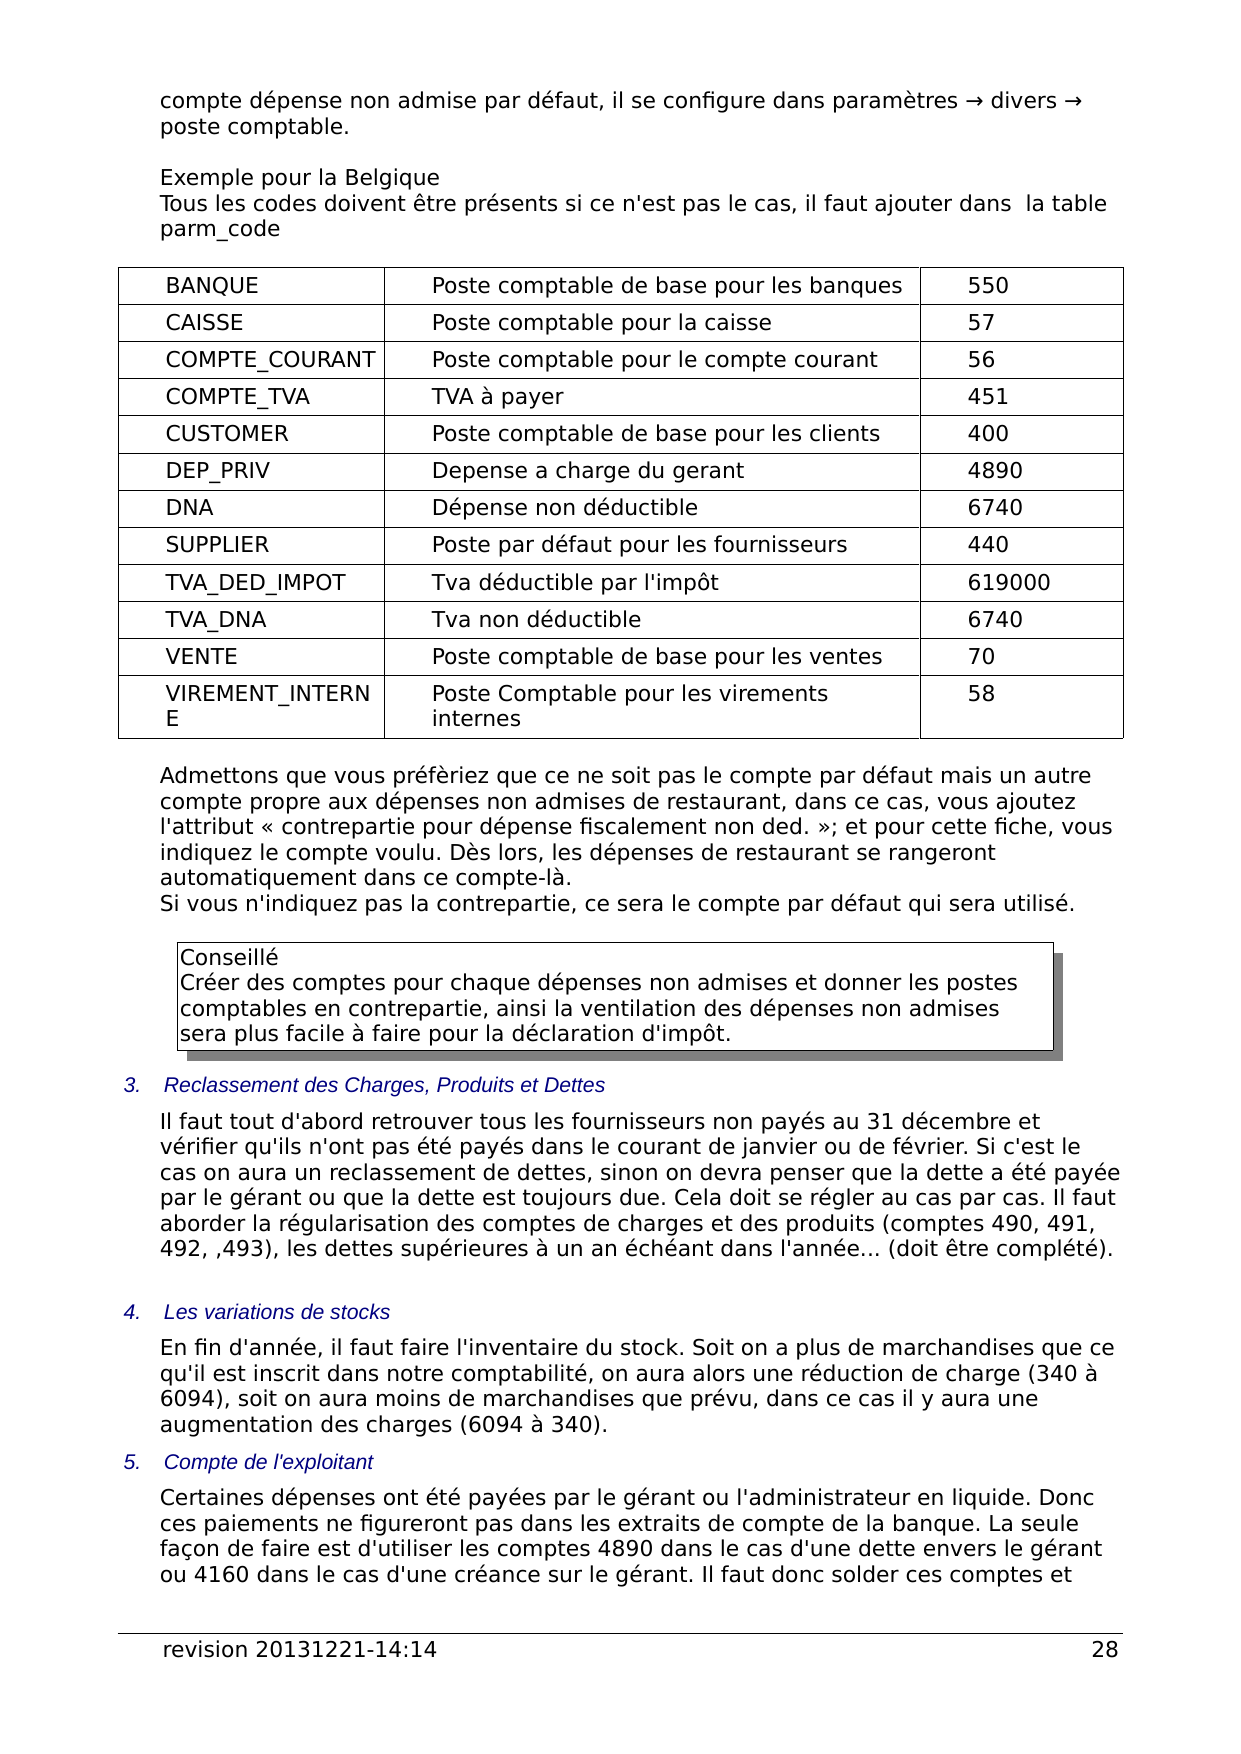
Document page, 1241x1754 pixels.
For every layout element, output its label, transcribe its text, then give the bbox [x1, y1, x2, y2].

table_cell 440 [921, 528, 1123, 564]
table_cell CAISSE [119, 305, 384, 341]
table_cell TVA_DNA [119, 602, 384, 638]
table_cell Poste comptable de base pour les clients [385, 416, 919, 453]
table_cell VENTE [119, 639, 384, 675]
text compte dépense non admise par défaut, il se configure dans paramètres → divers → poste comptable. [159, 88, 1123, 139]
table_cell DEP_PRIV [119, 454, 384, 490]
text Exemple pour la Belgique [159, 165, 1123, 191]
subtitle Les variations de stocks [117, 1299, 1123, 1324]
table_cell Poste par défaut pour les fournisseurs [385, 528, 919, 564]
table_cell Depense a charge du gerant [385, 454, 919, 490]
text Certaines dépenses ont été payées par le gérant ou l'administrateur en liquide. Donc ces paiements ne figureront pas dans les extraits de compte de la banque. La seule façon de faire est d'utiliser les comptes 4890 dans le cas d'une dette envers le gérant ou 4160 dans le cas d'une créance sur le gérant. Il faut donc solder ces comptes et [159, 1486, 1123, 1588]
table_cell Tva déductible par l'impôt [385, 565, 919, 601]
table_cell Dépense non déductible [385, 491, 919, 527]
table_cell 58 [921, 676, 1123, 738]
text Il faut tout d'abord retrouver tous les fournisseurs non payés au 31 décembre et vérifier qu'ils n'ont pas été payés dans le courant de janvier ou de février. Si c'est le cas on aura un reclassement de dettes, sinon on devra penser que la dette a été payée par le gérant ou que la dette est toujours due. Cela doit se régler au cas par cas. Il faut aborder la régularisation des comptes de charges et des produits (comptes 490, 491, 492, ,493), les dettes supérieures à un an échéant dans l'année... (doit être complété). [159, 1109, 1123, 1262]
table_cell 451 [921, 379, 1123, 415]
table_header BANQUE [119, 268, 384, 304]
table_cell COMPTE_TVA [119, 379, 384, 415]
table_header Poste comptable de base pour les banques [385, 268, 919, 304]
table_cell CUSTOMER [119, 416, 384, 453]
table_cell 57 [921, 305, 1123, 341]
table_header 550 [921, 268, 1123, 304]
text Tous les codes doivent être présents si ce n'est pas le cas, il faut ajouter dans la table parm_code [159, 191, 1123, 242]
table_cell SUPPLIER [119, 528, 384, 564]
table_cell 70 [921, 639, 1123, 675]
table_cell 6740 [921, 602, 1123, 638]
table_cell COMPTE_COURANT [119, 342, 384, 378]
text Conseillé [178, 943, 1053, 967]
subtitle Compte de l'exploitant [117, 1449, 1123, 1474]
table_cell Poste comptable pour le compte courant [385, 342, 919, 378]
subtitle Reclassement des Charges, Produits et Dettes [117, 1072, 1123, 1097]
table_cell Poste Comptable pour les virements internes [385, 676, 919, 738]
table_cell Tva non déductible [385, 602, 919, 638]
text Si vous n'indiquez pas la contrepartie, ce sera le compte par défaut qui sera utilisé. [159, 891, 1123, 916]
table_cell 400 [921, 416, 1123, 453]
table_cell VIREMENT_INTERNE [119, 676, 384, 738]
table_cell Poste comptable de base pour les ventes [385, 639, 919, 675]
table_cell 4890 [921, 454, 1123, 490]
table_cell TVA à payer [385, 379, 919, 415]
table_cell DNA [119, 491, 384, 527]
table_cell 6740 [921, 491, 1123, 527]
text En fin d'année, il faut faire l'inventaire du stock. Soit on a plus de marchandises que ce qu'il est inscrit dans notre comptabilité, on aura alors une réduction de charge (340 à 6094), soit on aura moins de marchandises que prévu, dans ce cas il y aura une augmentation des charges (6094 à 340). [159, 1335, 1123, 1437]
text Créer des comptes pour chaque dépenses non admises et donner les postes comptables en contrepartie, ainsi la ventilation des dépenses non admises sera plus facile à faire pour la déclaration d'impôt. [178, 967, 1053, 1050]
table_cell TVA_DED_IMPOT [119, 565, 384, 601]
table_cell 619000 [921, 565, 1123, 601]
text Admettons que vous préfèriez que ce ne soit pas le compte par défaut mais un autre compte propre aux dépenses non admises de restaurant, dans ce cas, vous ajoutez l'attribut « contrepartie pour dépense fiscalement non ded. »; et pour cette fiche, vous indiquez le compte voulu. Dès lors, les dépenses de restaurant se rangeront automatiquement dans ce compte-là. [159, 763, 1123, 891]
table_cell 56 [921, 342, 1123, 378]
table_cell Poste comptable pour la caisse [385, 305, 919, 341]
